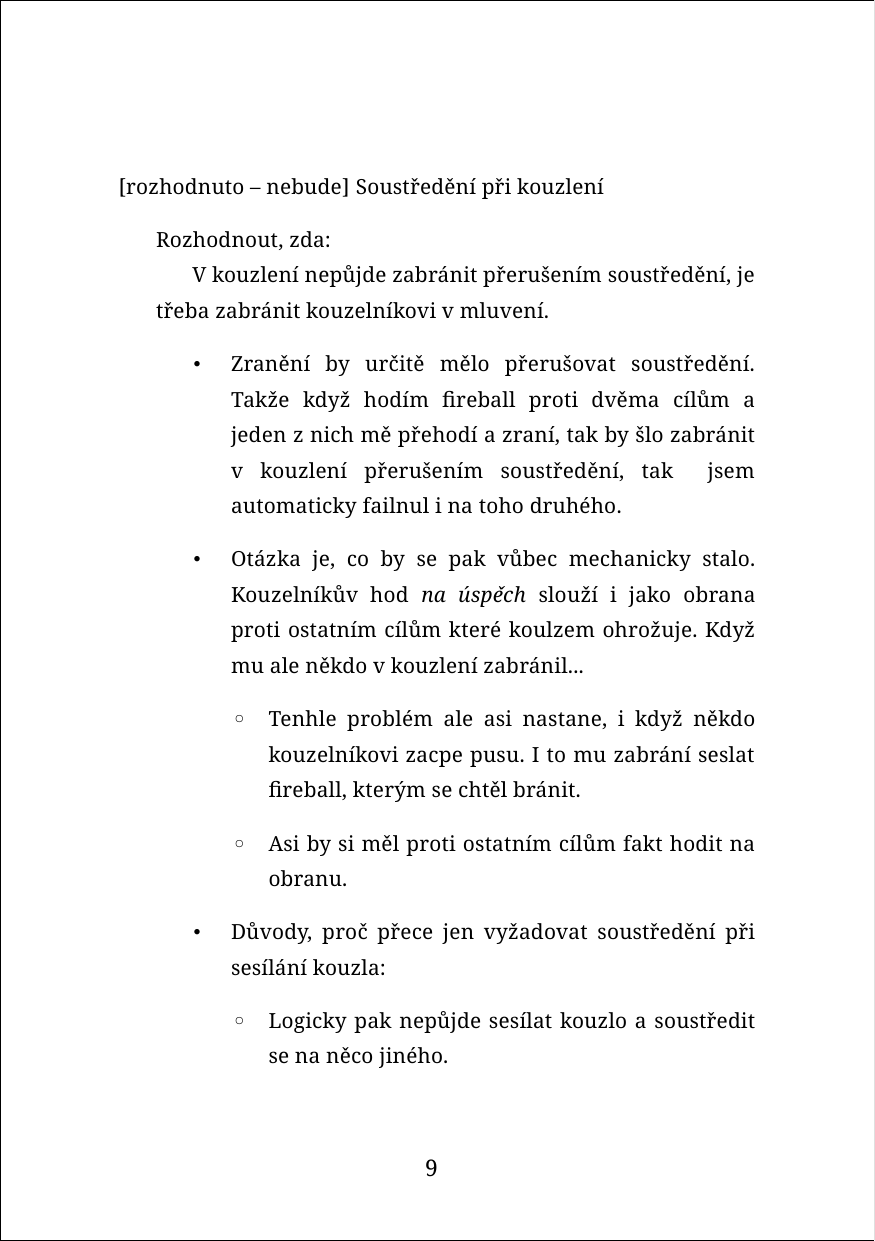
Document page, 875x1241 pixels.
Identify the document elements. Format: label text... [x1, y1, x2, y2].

list Otázka je, co by se pak vůbec mechanicky stalo. Kouzelníkův hod na úspěch slouží i jako obrana proti ostatním cílům které koulzem ohrožuje. Když mu ale někdo v kouzlení zabránil... [193, 544, 756, 679]
list Asi by si měl proti ostatním cílům fakt hodit na obranu. [231, 829, 756, 893]
list Tenhle problém ale asi nastane, i když někdo kouzelníkovi zacpe pusu. I to mu zabrání seslat fireball, kterým se chtěl bránit. [231, 704, 756, 804]
list Logicky pak nepůjde sesílat kouzlo a soustředit se na něco jiného. [231, 1006, 756, 1070]
list Rozhodnout, zda: V kouzlení nepůjde zabránit přerušením soustředění, je třeba zabránit kouzelníkovi v mluvení. [118, 225, 756, 324]
list Důvody, proč přece jen vyžadovat soustředění při sesílání kouzla: [193, 917, 756, 981]
list Zranění by určitě mělo přerušovat soustředění. Takže když hodím fireball proti dvěma cílům a jeden z nich mě přehodí a zraní, tak by šlo zabránit v kouzlení přerušením soustředění, tak jsem automaticky failnul i na toho druhého. [193, 349, 756, 520]
text [rozhodnuto – nebude] Soustředění při kouzlení [118, 172, 756, 200]
